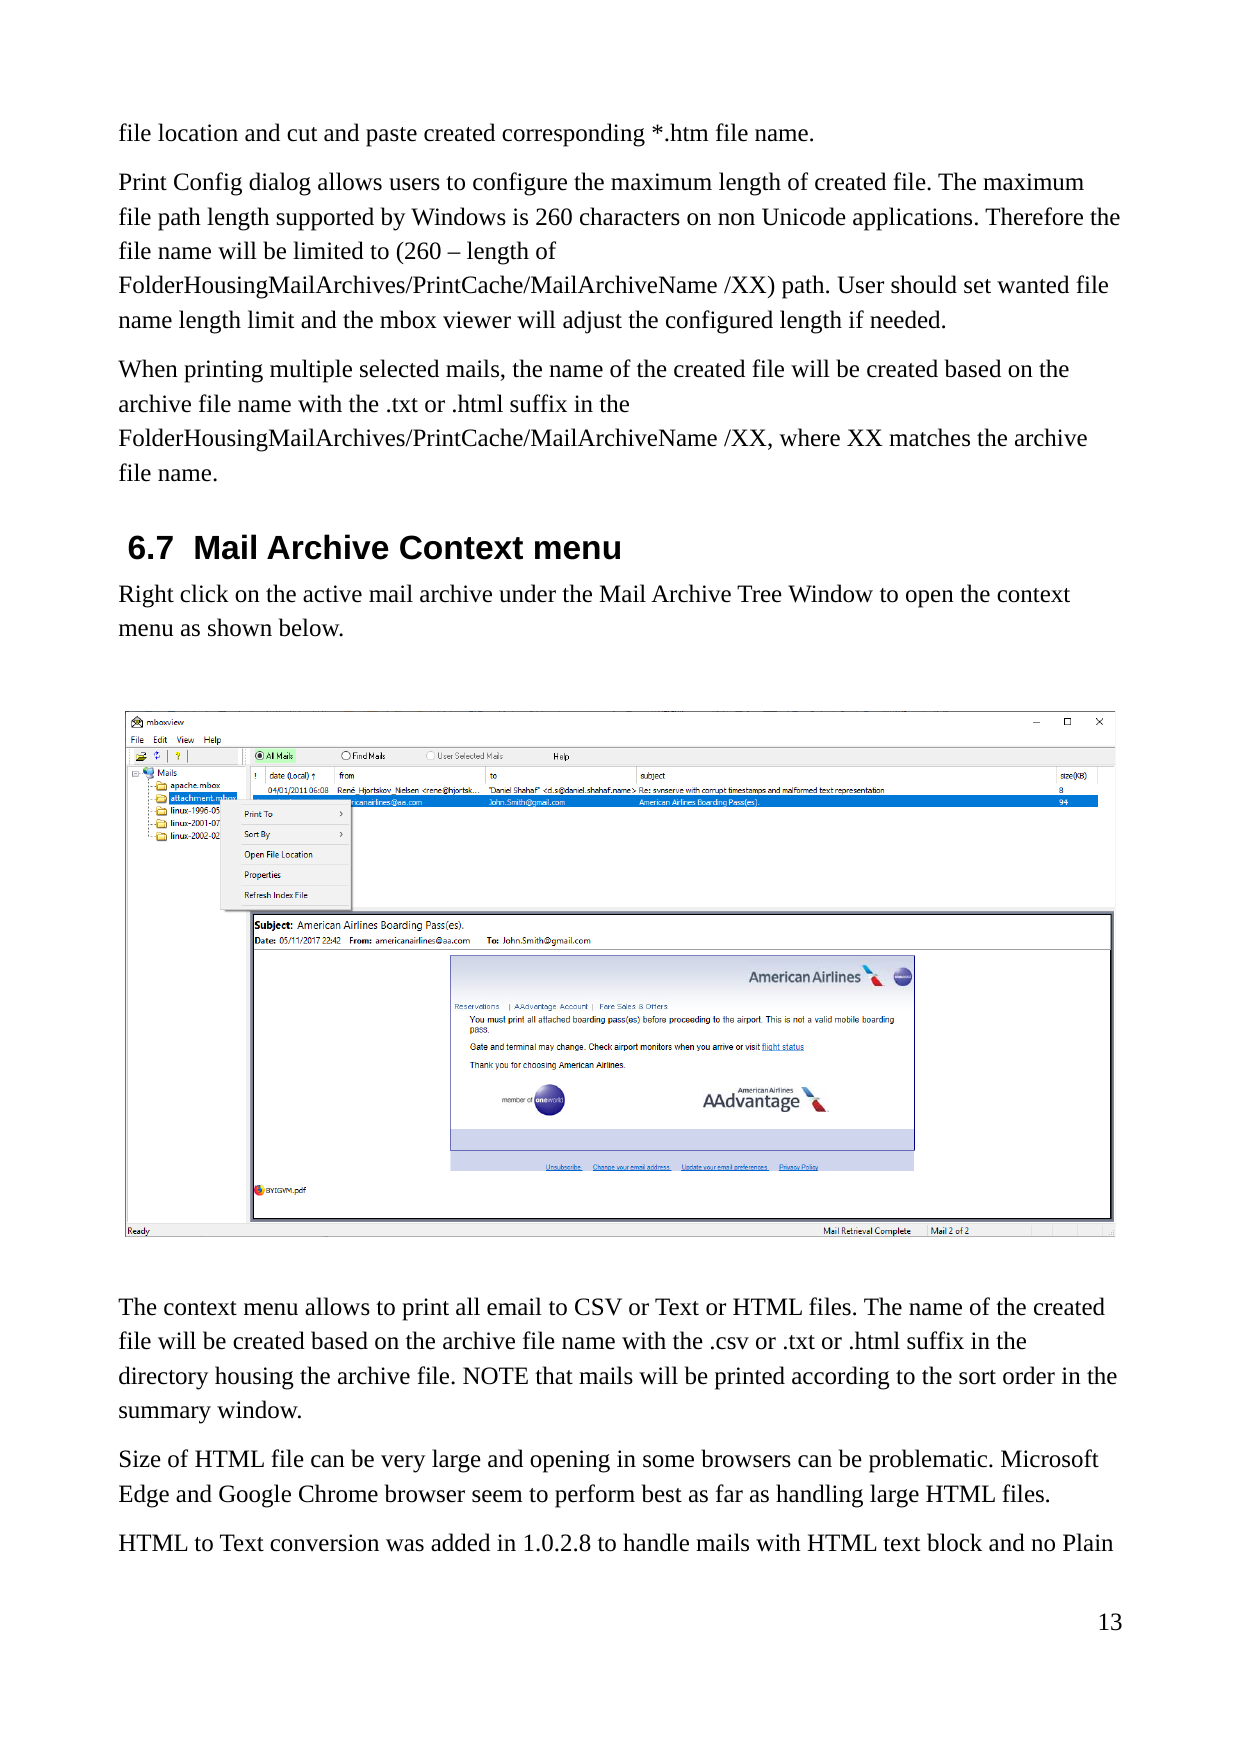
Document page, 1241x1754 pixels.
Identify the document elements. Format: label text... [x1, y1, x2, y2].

text HTML to Text conversion was added in 1.0.2.8 to handle mails with HTML text block and no Plain [118, 1528, 1122, 1557]
text Print Config dialog allows users to configure the maximum length of created file. The maximum file path length supported by Windows is 260 characters on non Unicode applications. Therefore the file name will be limited to (260 – length of FolderHousingMailArchives/PrintCache/MailArchiveName /XX) path. User should set wanted file name length limit and the mbox viewer will adjust the configured length if needed. [118, 167, 1122, 334]
picture [125, 711, 1116, 1237]
text The context menu allows to print all email to CSV or Text or HTML files. The name of the created file will be created based on the archive file name with the .csv or .txt or .html suffix in the directory housing the archive file. NOTE that mails will be printed according to the sort order in the summary window. [118, 1292, 1122, 1424]
text When printing multiple selected mails, the name of the created file will be created based on the archive file name with the .txt or .html suffix in the FolderHousingMailArchives/PrintCache/MailArchiveName /XX, where XX matches the archive file name. [118, 354, 1122, 486]
subtitle Mail Archive Context menu [118, 527, 1122, 566]
text file location and cut and paste created corresponding *.htm file name. [118, 118, 1122, 147]
text Right click on the active mail archive under the Mail Archive Tree Window to open the context menu as shown below. [118, 579, 1122, 642]
text Size of HTML file can be very large and opening in some browsers can be problematic. Microsoft Edge and Google Chrome browser seem to perform best as far as handling large HTML files. [118, 1444, 1122, 1508]
